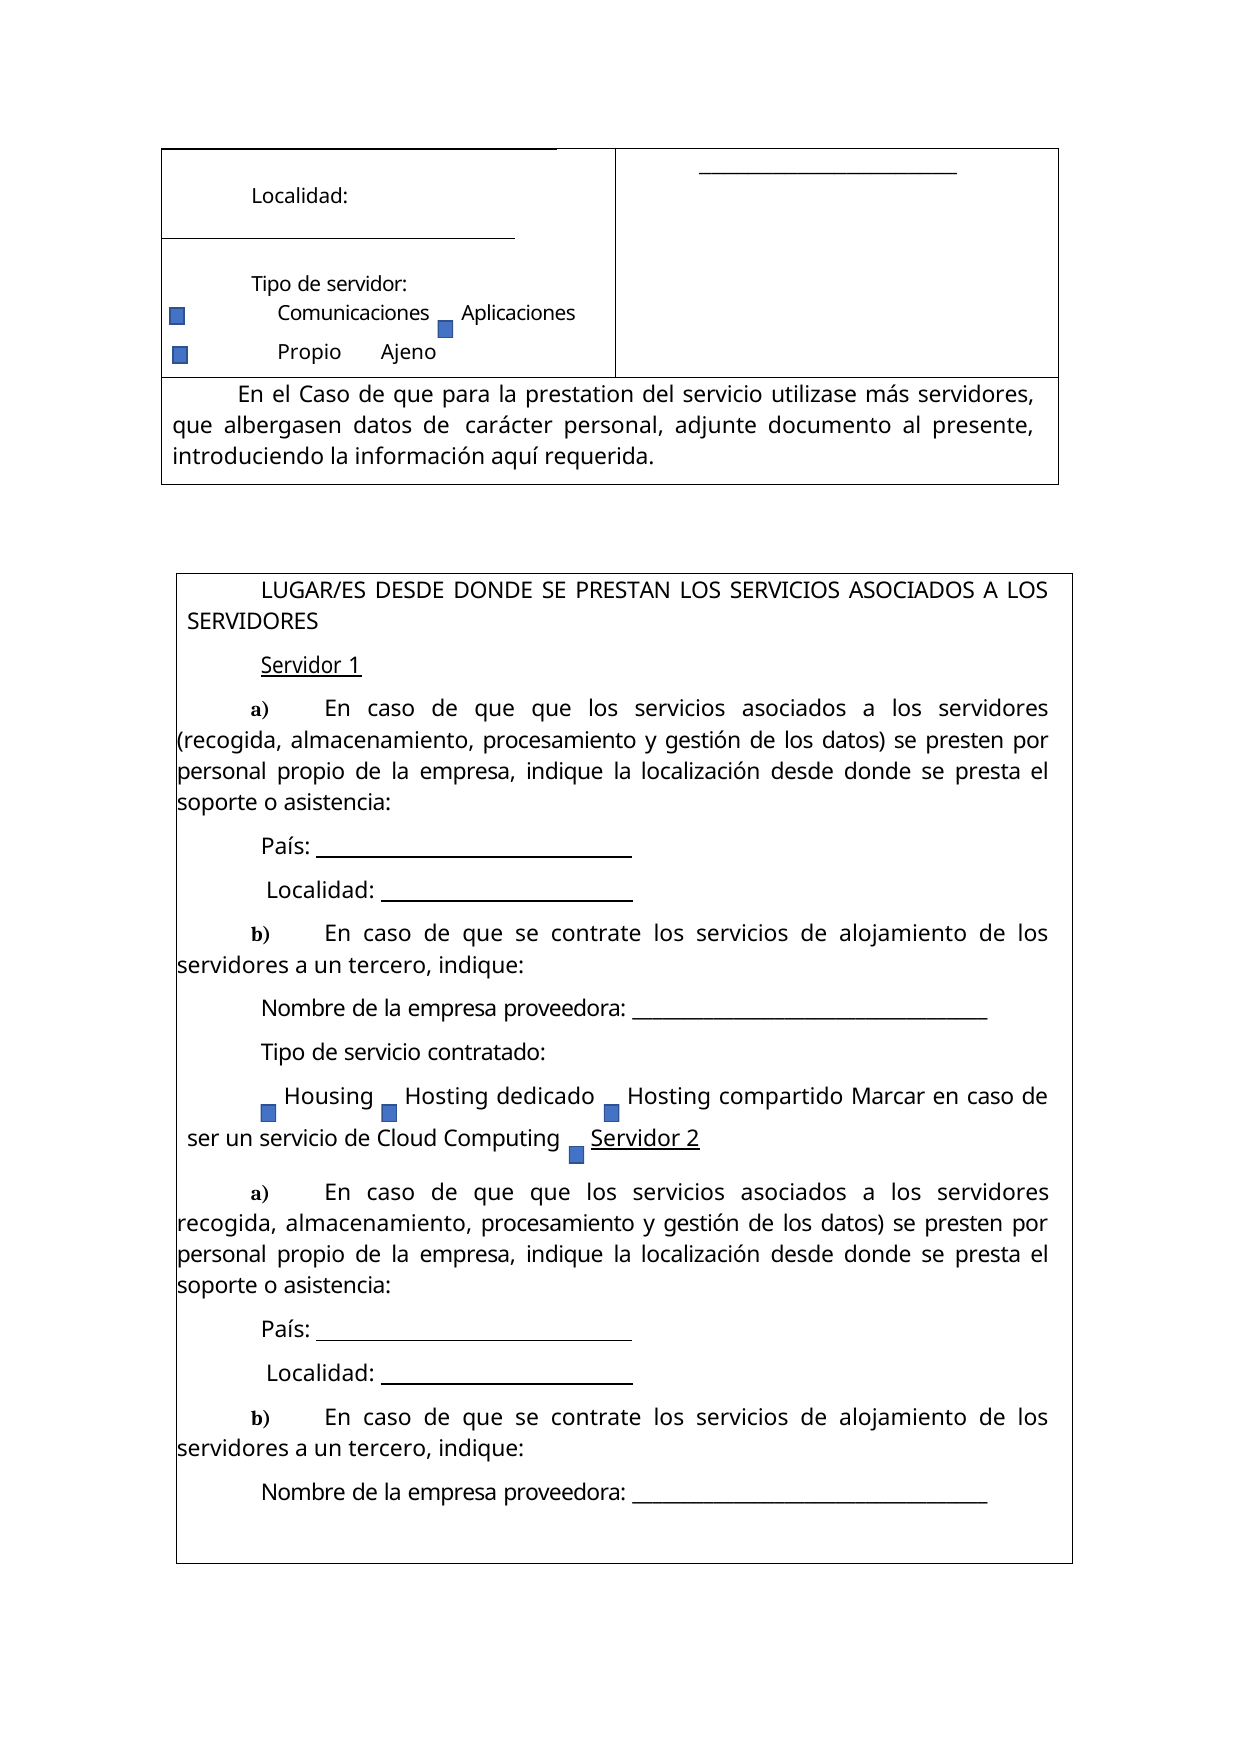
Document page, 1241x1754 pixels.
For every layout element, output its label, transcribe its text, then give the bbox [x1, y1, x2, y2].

table_cell _____________________ [616, 149, 1058, 377]
table_cell Localidad: Tipo de servidor: Comunicaciones Aplicaciones Propio Ajeno [162, 149, 615, 377]
table_header LUGAR/ES DESDE DONDE SE PRESTAN LOS SERVICIOS ASOCIADOS A LOS SERVIDORES Servidor 1 En caso de que que los servicios asociados a los servidores (recogida, almacenamiento, procesamiento y gestión de los datos) se presten por personal propio de la empresa, indique la localización desde donde se presta el soporte o asistencia: País: Localidad: En caso de que se contrate los servicios de alojamiento de los servidores a un tercero, indique: Nombre de la empresa proveedora: ___________________________________ Tipo de servicio contratado: Housing Hosting dedicado Hosting compartido Marcar en caso de ser un servicio de Cloud Computing Servidor 2 En caso de que que los servicios asociados a los servidores recogida, almacenamiento, procesamiento y gestión de los datos) se presten por personal propio de la empresa, indique la localización desde donde se presta el soporte o asistencia: País: Localidad: En caso de que se contrate los servicios de alojamiento de los servidores a un tercero, indique: Nombre de la empresa proveedora: ___________________________________ [177, 574, 1072, 1563]
table_cell En el Caso de que para la prestation del servicio utilizase más servidores, que albergasen datos de carácter personal, adjunte documento al presente, introduciendo la información aquí requerida. [162, 378, 1058, 484]
